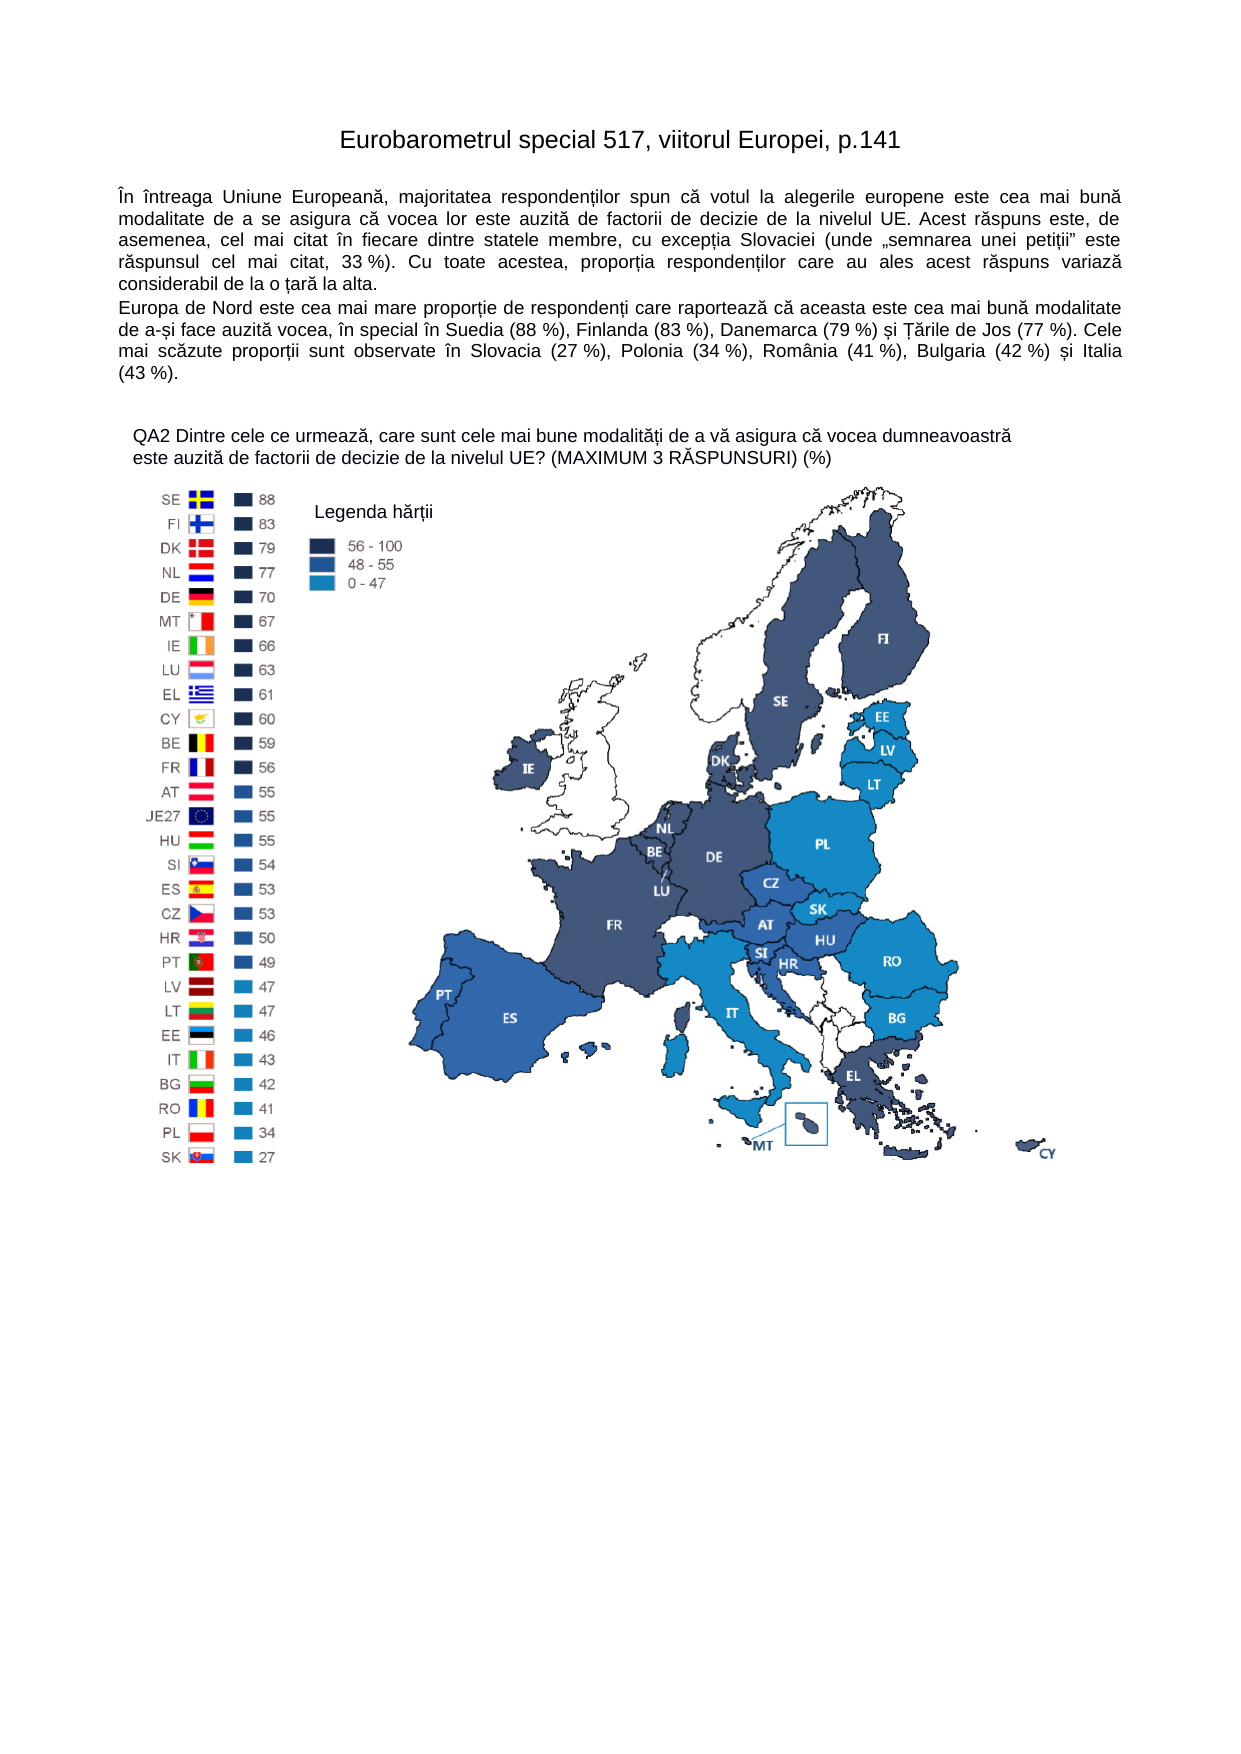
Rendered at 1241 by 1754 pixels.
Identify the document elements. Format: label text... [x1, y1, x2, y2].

picture [146, 481, 284, 1163]
text În întreaga Uniune Europeană, majoritatea respondenților spun că votul la alegerile europene este cea mai bună modalitate de a se asigura că vocea lor este auzită de factorii de decizie de la nivelul UE. Acest răspuns este, de asemenea, cel mai citat în fiecare dintre statele membre, cu excepția Slovaciei (unde „semnarea unei petiții” este răspunsul cel mai citat, 33 %). Cu toate acestea, proporția respondenților care au ales acest răspuns variază considerabil de la o țară la alta. [118, 186, 1122, 294]
text Europa de Nord este cea mai mare proporție de respondenți care raportează că aceasta este cea mai bună modalitate de a-și face auzită vocea, în special în Suedia (88 %), Finlanda (83 %), Danemarca (79 %) și Țările de Jos (77 %). Cele mai scăzute proporții sunt observate în Slovacia (27 %), Polonia (34 %), România (41 %), Bulgaria (42 %) și Italia (43 %). [118, 297, 1122, 383]
picture [305, 477, 1064, 1160]
